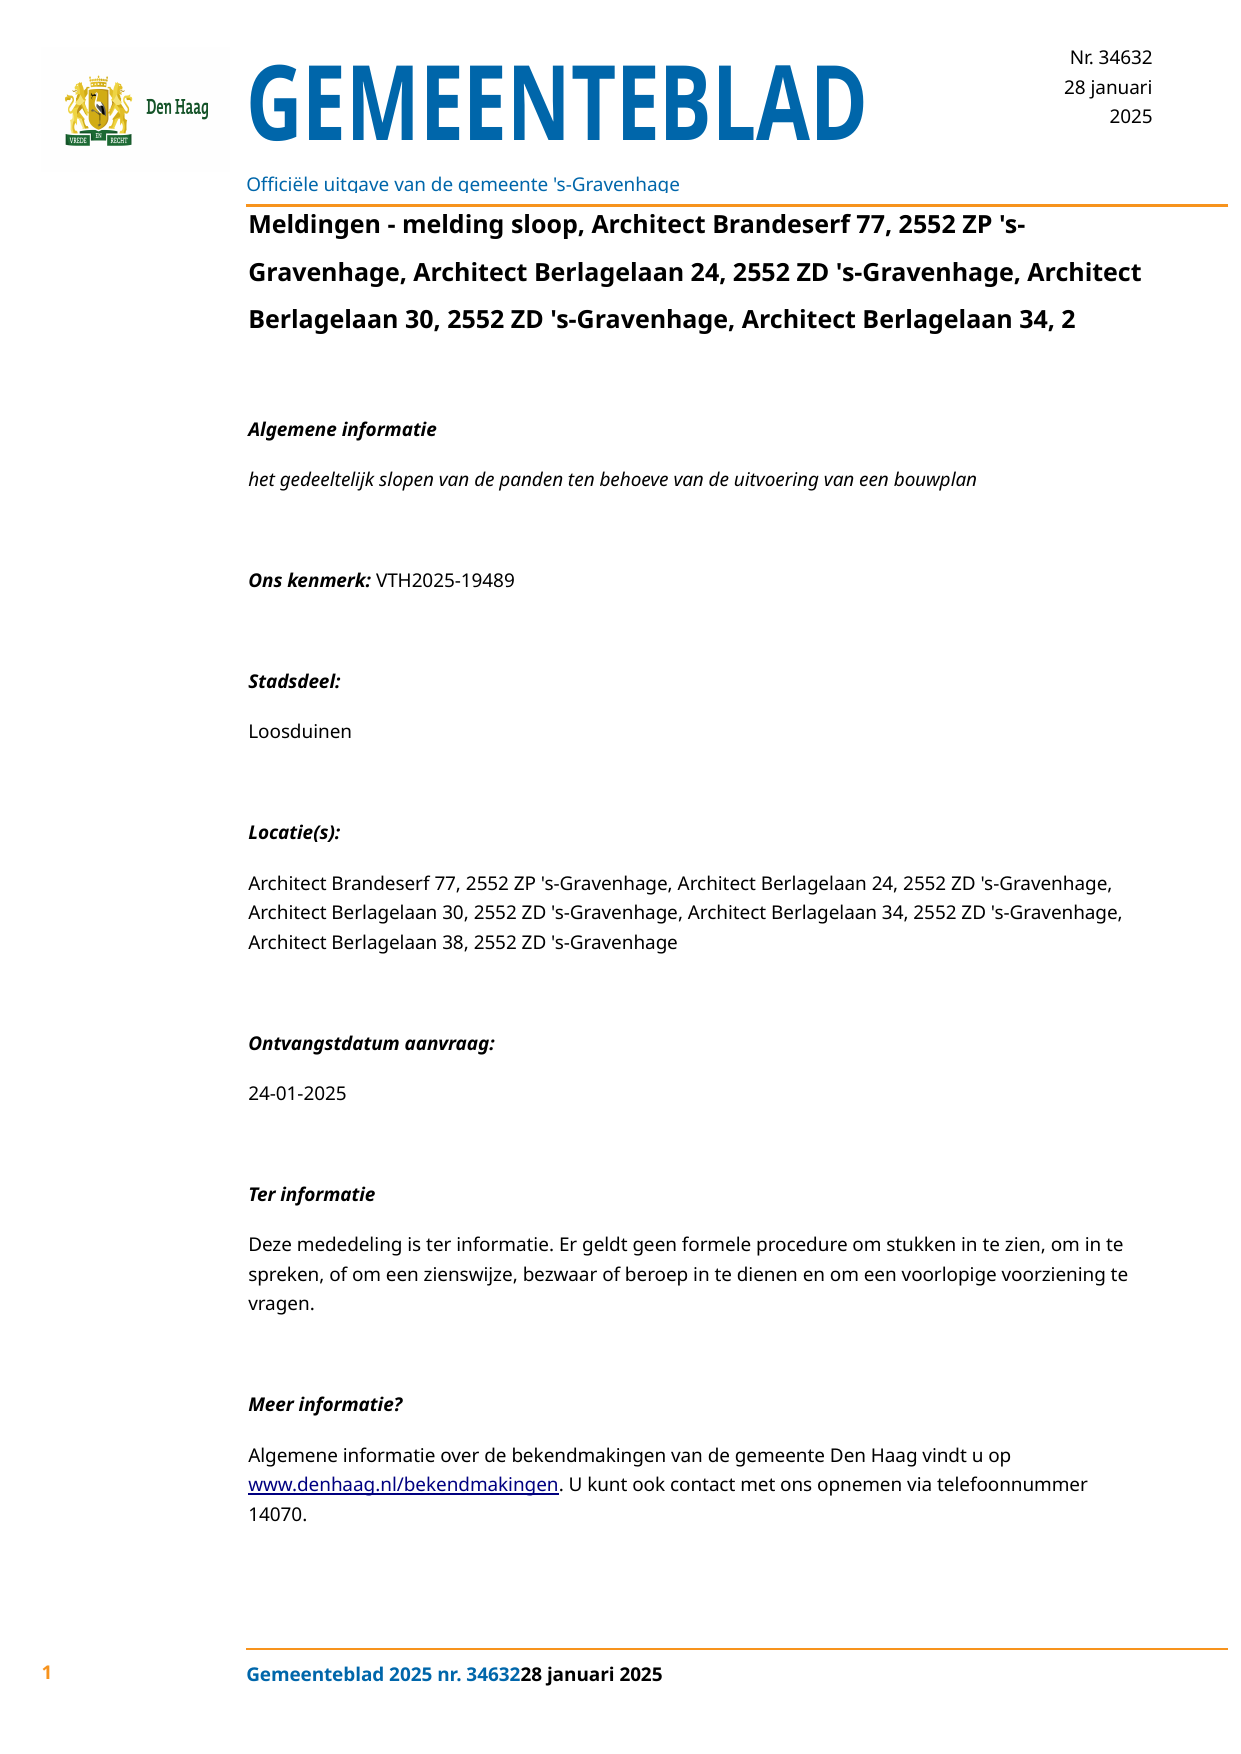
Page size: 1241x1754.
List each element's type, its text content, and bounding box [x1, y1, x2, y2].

text Architect Brandeserf 77, 2552 ZP 's-Gravenhage, Architect Berlagelaan 24, 2552 ZD 's-Gravenhage, Architect Berlagelaan 30, 2552 ZD 's-Gravenhage, Architect Berlagelaan 34, 2552 ZD 's-Gravenhage, Architect Berlagelaan 38, 2552 ZD 's-Gravenhage [248, 870, 1152, 954]
text Meer informatie? [248, 1391, 1152, 1417]
text Ter informatie [248, 1181, 1152, 1207]
text Ontvangstdatum aanvraag: [248, 1030, 1152, 1055]
picture [41, 47, 231, 172]
text Algemene informatie [248, 416, 1152, 442]
text Stadsdeel: [248, 668, 1152, 694]
text Meldingen - melding sloop, Architect Brandeserf 77, 2552 ZP 's-Gravenhage, Architect Berlagelaan 24, 2552 ZD 's-Gravenhage, Architect Berlagelaan 30, 2552 ZD 's-Gravenhage, Architect Berlagelaan 34, 2 [248, 207, 1152, 336]
text Deze mededeling is ter informatie. Er geldt geen formele procedure om stukken in te zien, om in te spreken, of om een zienswijze, bezwaar of beroep in te dienen en om een voorlopige voorziening te vragen. [248, 1231, 1152, 1316]
text Locatie(s): [248, 819, 1152, 845]
text 24-01-2025 [248, 1080, 1152, 1106]
text Loosduinen [248, 718, 1152, 744]
text Algemene informatie over de bekendmakingen van de gemeente Den Haag vindt u op www.denhaag.nl/bekendmakingen. U kunt ook contact met ons opnemen via telefoonnummer 14070. [248, 1442, 1152, 1527]
text Ons kenmerk: VTH2025-19489 [248, 567, 1152, 593]
text het gedeeltelijk slopen van de panden ten behoeve van de uitvoering van een bouwplan [248, 466, 1152, 492]
